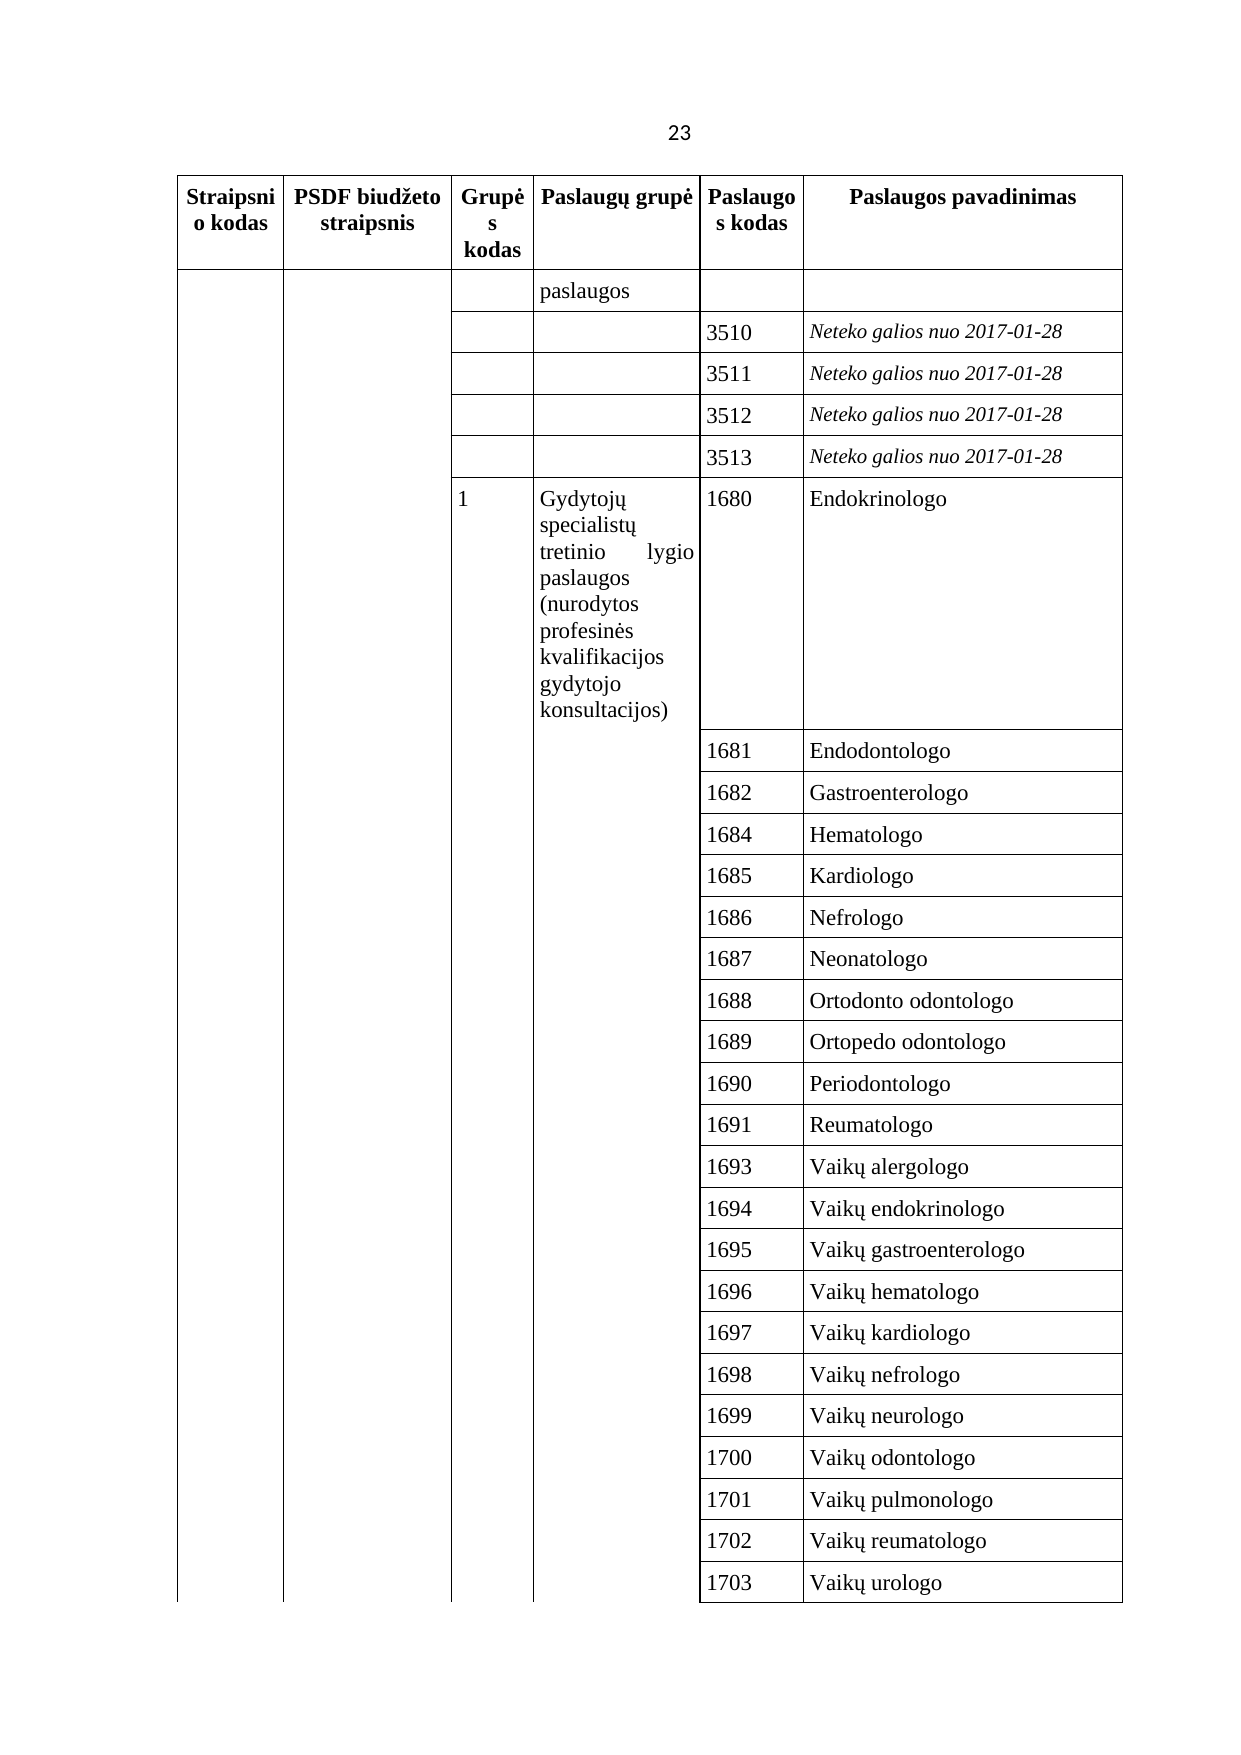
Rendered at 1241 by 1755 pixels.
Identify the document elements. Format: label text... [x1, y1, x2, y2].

table_cell [452, 395, 533, 435]
table_cell [452, 979, 533, 1020]
table_cell [452, 1104, 533, 1145]
table_cell [284, 1228, 451, 1270]
table_cell 1697 [701, 1312, 803, 1353]
table_cell [452, 1187, 533, 1228]
table_cell [452, 1394, 533, 1436]
table_cell [534, 1145, 699, 1187]
table_cell [452, 1270, 533, 1311]
table_header Paslaugos kodas [701, 176, 803, 269]
table_cell [284, 394, 451, 435]
table_cell 1691 [701, 1105, 803, 1145]
table_cell [284, 352, 451, 394]
table_cell [178, 1145, 283, 1187]
table_cell [178, 311, 283, 352]
table_cell [284, 1436, 451, 1477]
table_cell [452, 436, 533, 477]
table_cell [178, 352, 283, 394]
table_cell [534, 1436, 699, 1477]
table_cell [452, 1519, 533, 1561]
table_cell [534, 937, 699, 979]
table_cell [178, 1104, 283, 1145]
table_cell [452, 771, 533, 812]
table_cell Neteko galios nuo 2017-01-28 [804, 436, 1122, 477]
table_cell [452, 1353, 533, 1394]
table_cell [284, 1187, 451, 1228]
table_cell [284, 435, 451, 477]
table_cell Reumatologo [804, 1105, 1122, 1145]
table_cell 1682 [701, 772, 803, 812]
table_cell [178, 937, 283, 979]
table_cell [178, 477, 283, 729]
table_cell [284, 1145, 451, 1187]
table_cell [452, 353, 533, 394]
table_cell Neteko galios nuo 2017-01-28 [804, 312, 1122, 352]
table_cell [178, 896, 283, 937]
table_cell paslaugos [534, 270, 699, 311]
table_cell [178, 1270, 283, 1311]
table_cell [534, 979, 699, 1020]
table_cell [284, 979, 451, 1020]
table_cell [178, 1311, 283, 1353]
table_cell [178, 1561, 283, 1602]
table_cell Vaikų neurologo [804, 1395, 1122, 1436]
table_cell [534, 1561, 699, 1602]
table_cell [284, 1062, 451, 1103]
table_cell 1690 [701, 1063, 803, 1103]
table_cell [452, 1311, 533, 1353]
table_cell Vaikų reumatologo [804, 1520, 1122, 1561]
table_cell 3510 [701, 312, 803, 352]
table_cell [284, 1561, 451, 1602]
table_cell [534, 1478, 699, 1519]
table_cell [534, 1270, 699, 1311]
table_cell Endokrinologo [804, 478, 1122, 729]
table_cell [284, 1311, 451, 1353]
table_cell Nefrologo [804, 897, 1122, 937]
table_header PSDF biudžeto straipsnis [284, 176, 451, 269]
table_cell [452, 937, 533, 979]
table_cell 1703 [701, 1562, 803, 1602]
table_cell [284, 771, 451, 812]
table_cell Vaikų pulmonologo [804, 1479, 1122, 1519]
table_cell [284, 1104, 451, 1145]
table_cell [452, 1145, 533, 1187]
table_cell [534, 1187, 699, 1228]
table_cell [178, 1020, 283, 1062]
table_cell [534, 436, 699, 477]
table_header Straipsnio kodas [178, 176, 283, 269]
table_cell [534, 312, 699, 352]
table_cell 3512 [701, 395, 803, 435]
table_cell 1702 [701, 1520, 803, 1561]
table_cell [452, 854, 533, 896]
table_cell [534, 1311, 699, 1353]
table_cell [534, 1104, 699, 1145]
table_cell [284, 729, 451, 771]
table_cell 1694 [701, 1188, 803, 1228]
table_cell [452, 1478, 533, 1519]
table_cell Vaikų nefrologo [804, 1354, 1122, 1394]
table_cell [178, 729, 283, 771]
table_cell Kardiologo [804, 855, 1122, 896]
table_cell Endodontologo [804, 730, 1122, 771]
table_cell [284, 937, 451, 979]
table_header Grupės kodas [452, 176, 533, 269]
table_cell Vaikų urologo [804, 1562, 1122, 1602]
table_cell 1687 [701, 938, 803, 979]
table_cell 1693 [701, 1146, 803, 1187]
table_cell [452, 729, 533, 771]
table_cell [452, 270, 533, 311]
table_cell [284, 1394, 451, 1436]
table_cell [284, 1020, 451, 1062]
table_cell 1701 [701, 1479, 803, 1519]
table_cell [284, 1353, 451, 1394]
table_cell [178, 1519, 283, 1561]
table_cell [284, 813, 451, 854]
table_cell [284, 270, 451, 311]
table_cell [534, 1353, 699, 1394]
table_cell [178, 813, 283, 854]
table_cell 1698 [701, 1354, 803, 1394]
table_cell Ortopedo odontologo [804, 1021, 1122, 1062]
table_header Paslaugos pavadinimas [804, 176, 1122, 269]
table_header Paslaugų grupė [534, 176, 699, 269]
table_cell [534, 896, 699, 937]
table_cell [452, 1228, 533, 1270]
table_cell [178, 979, 283, 1020]
table_cell [178, 1228, 283, 1270]
table_cell [178, 435, 283, 477]
table_cell 1681 [701, 730, 803, 771]
table_cell Vaikų gastroenterologo [804, 1229, 1122, 1270]
table_cell Hematologo [804, 814, 1122, 854]
table_cell [701, 270, 803, 311]
table_cell [178, 1187, 283, 1228]
table_cell [178, 771, 283, 812]
table_cell 3513 [701, 436, 803, 477]
table_cell 1686 [701, 897, 803, 937]
table_cell [284, 1270, 451, 1311]
table_cell 1680 [701, 478, 803, 729]
table_cell [178, 1394, 283, 1436]
table_cell 1700 [701, 1437, 803, 1477]
table_cell 1684 [701, 814, 803, 854]
table_cell 1689 [701, 1021, 803, 1062]
table_cell 1685 [701, 855, 803, 896]
table_cell [178, 1436, 283, 1477]
table_cell Periodontologo [804, 1063, 1122, 1103]
table_cell [178, 1353, 283, 1394]
table_cell [452, 312, 533, 352]
table_cell [284, 896, 451, 937]
table_cell [178, 394, 283, 435]
table_cell [452, 1561, 533, 1602]
table_cell 1688 [701, 980, 803, 1020]
table_cell [534, 353, 699, 394]
table_cell 3511 [701, 353, 803, 394]
table_cell [534, 1020, 699, 1062]
table_cell [178, 270, 283, 311]
table_cell [452, 813, 533, 854]
table_cell [804, 270, 1122, 311]
table_cell Gastroenterologo [804, 772, 1122, 812]
table_cell [284, 477, 451, 729]
table_cell [452, 1020, 533, 1062]
table_cell [452, 1062, 533, 1103]
table_cell Neonatologo [804, 938, 1122, 979]
table_cell Ortodonto odontologo [804, 980, 1122, 1020]
table_cell 1 [452, 478, 533, 729]
table_cell [284, 1478, 451, 1519]
table_cell Vaikų odontologo [804, 1437, 1122, 1477]
table_cell [452, 896, 533, 937]
table_cell Neteko galios nuo 2017-01-28 [804, 353, 1122, 394]
table_cell [534, 729, 699, 771]
table_cell Vaikų endokrinologo [804, 1188, 1122, 1228]
table_cell [178, 1062, 283, 1103]
table_cell 1696 [701, 1271, 803, 1311]
table_cell [534, 771, 699, 812]
table_cell [284, 854, 451, 896]
table_cell [178, 1478, 283, 1519]
table_cell 1695 [701, 1229, 803, 1270]
table_cell [534, 1519, 699, 1561]
table_cell [534, 395, 699, 435]
table_cell [452, 1436, 533, 1477]
table_cell [534, 1062, 699, 1103]
table_cell [284, 1519, 451, 1561]
table_cell Gydytojų specialistų tretinio lygio paslaugos (nurodytos profesinės kvalifikacijos gydytojo konsultacijos) [534, 478, 699, 729]
table_cell [534, 1394, 699, 1436]
table_cell 1699 [701, 1395, 803, 1436]
table_cell [284, 311, 451, 352]
table_cell [534, 813, 699, 854]
table_cell Vaikų hematologo [804, 1271, 1122, 1311]
table_cell Neteko galios nuo 2017-01-28 [804, 395, 1122, 435]
table_cell Vaikų kardiologo [804, 1312, 1122, 1353]
table_cell Vaikų alergologo [804, 1146, 1122, 1187]
table_cell [178, 854, 283, 896]
table_cell [534, 1228, 699, 1270]
table_cell [534, 854, 699, 896]
